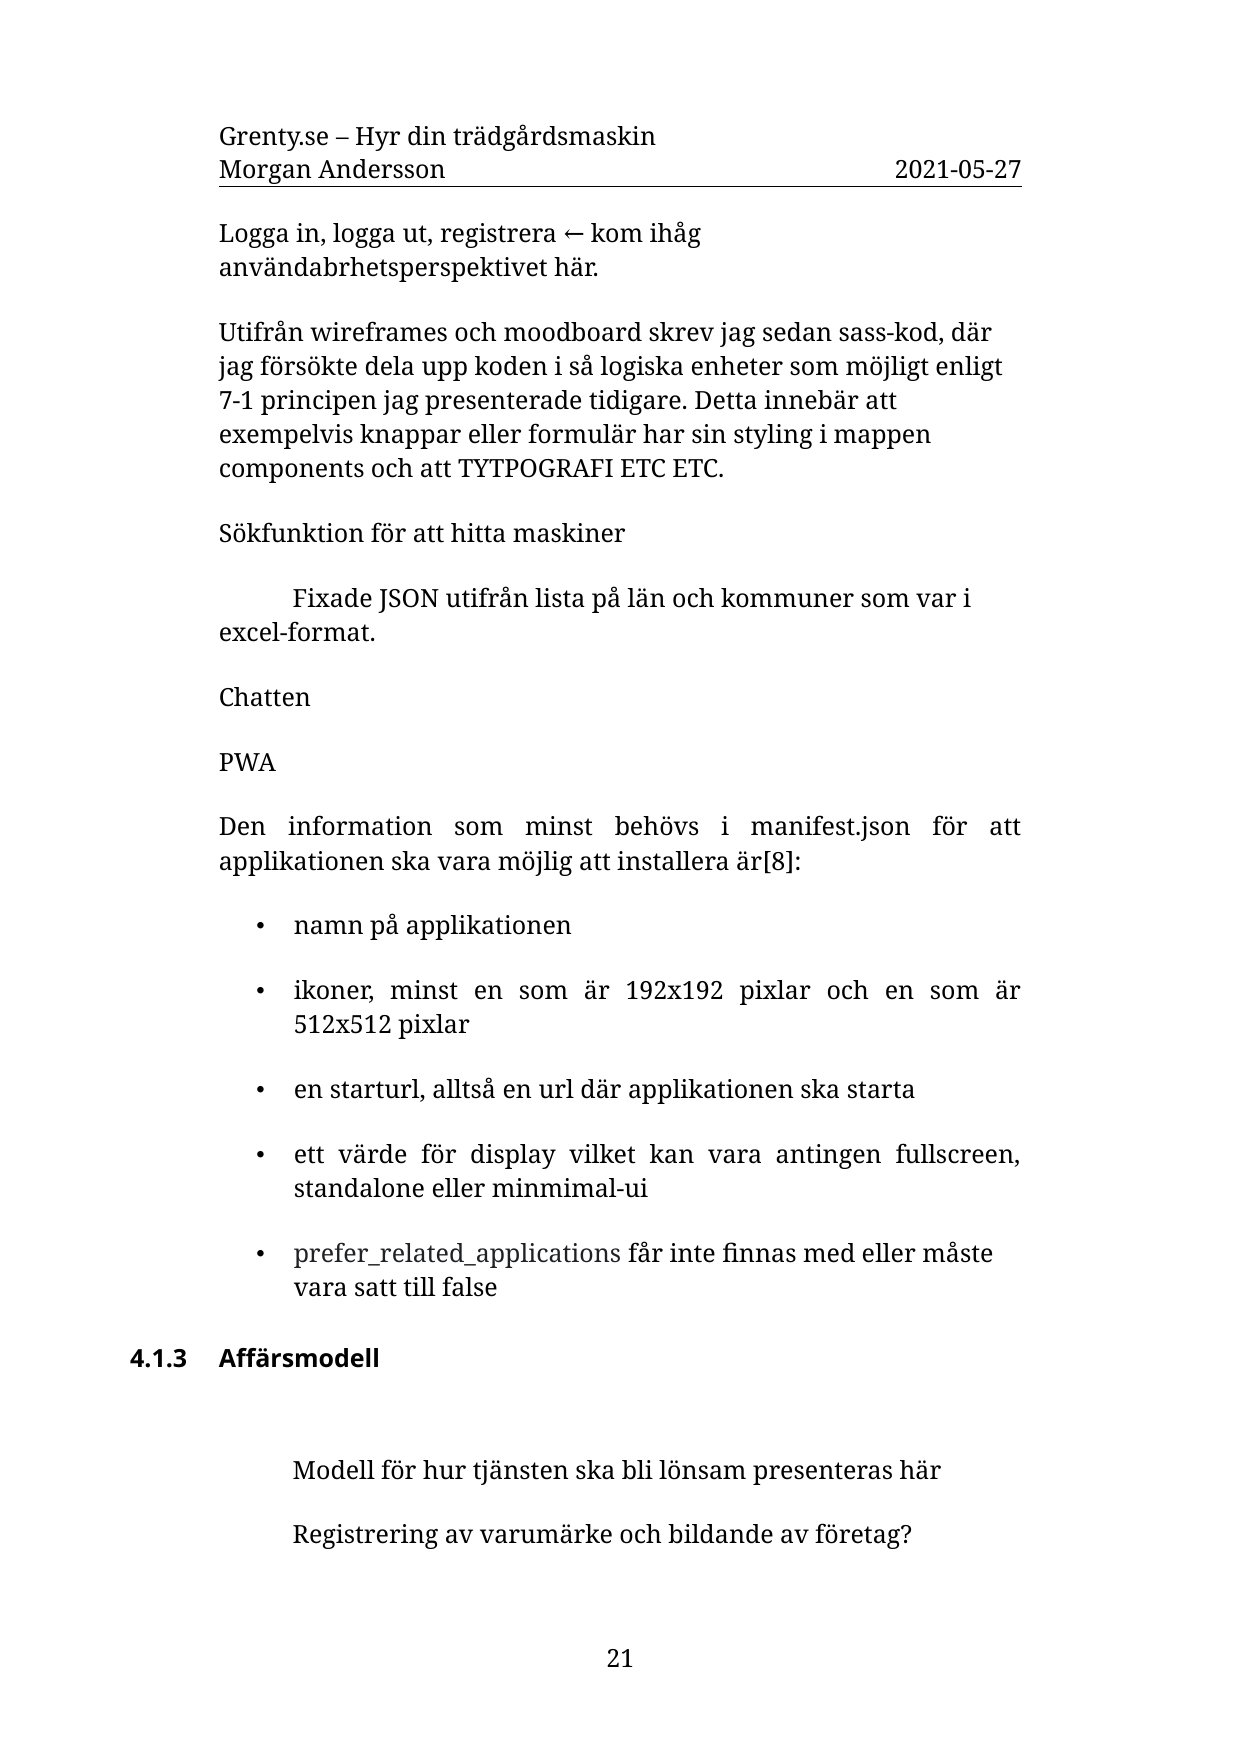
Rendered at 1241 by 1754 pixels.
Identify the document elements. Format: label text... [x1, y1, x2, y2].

list en starturl, alltså en url där applikationen ska starta [256, 1072, 1022, 1106]
text Utifrån wireframes och moodboard skrev jag sedan sass-kod, där jag försökte dela upp koden i så logiska enheter som möjligt enligt 7-1 principen jag presenterade tidigare. Detta innebär att exempelvis knappar eller formulär har sin styling i mappen components och att TYTPOGRAFI ETC ETC. [218, 315, 1022, 485]
text PWA [218, 744, 1022, 778]
list ikoner, minst en som är 192x192 pixlar och en som är 512x512 pixlar [256, 973, 1022, 1041]
text Registrering av varumärke och bildande av företag? [218, 1517, 1022, 1551]
list prefer_related_applications får inte finnas med eller måste vara satt till false [256, 1235, 1022, 1303]
list namn på applikationen [256, 908, 1022, 942]
text Fixade JSON utifrån lista på län och kommuner som var i excel-format. [218, 581, 1022, 649]
text Logga in, logga ut, registrera ← kom ihåg användabrhetsperspektivet här. [218, 216, 1022, 284]
text Chatten [218, 679, 1022, 713]
subtitle Affärsmodell [130, 1341, 1022, 1374]
text Sökfunktion för att hitta maskiner [218, 516, 1022, 550]
text Modell för hur tjänsten ska bli lönsam presenteras här [218, 1452, 1022, 1486]
list ett värde för display vilket kan vara antingen fullscreen, standalone eller minmimal-ui [256, 1136, 1022, 1204]
text Den information som minst behövs i manifest.json för att applikationen ska vara möjlig att installera är[8]: [218, 809, 1022, 877]
